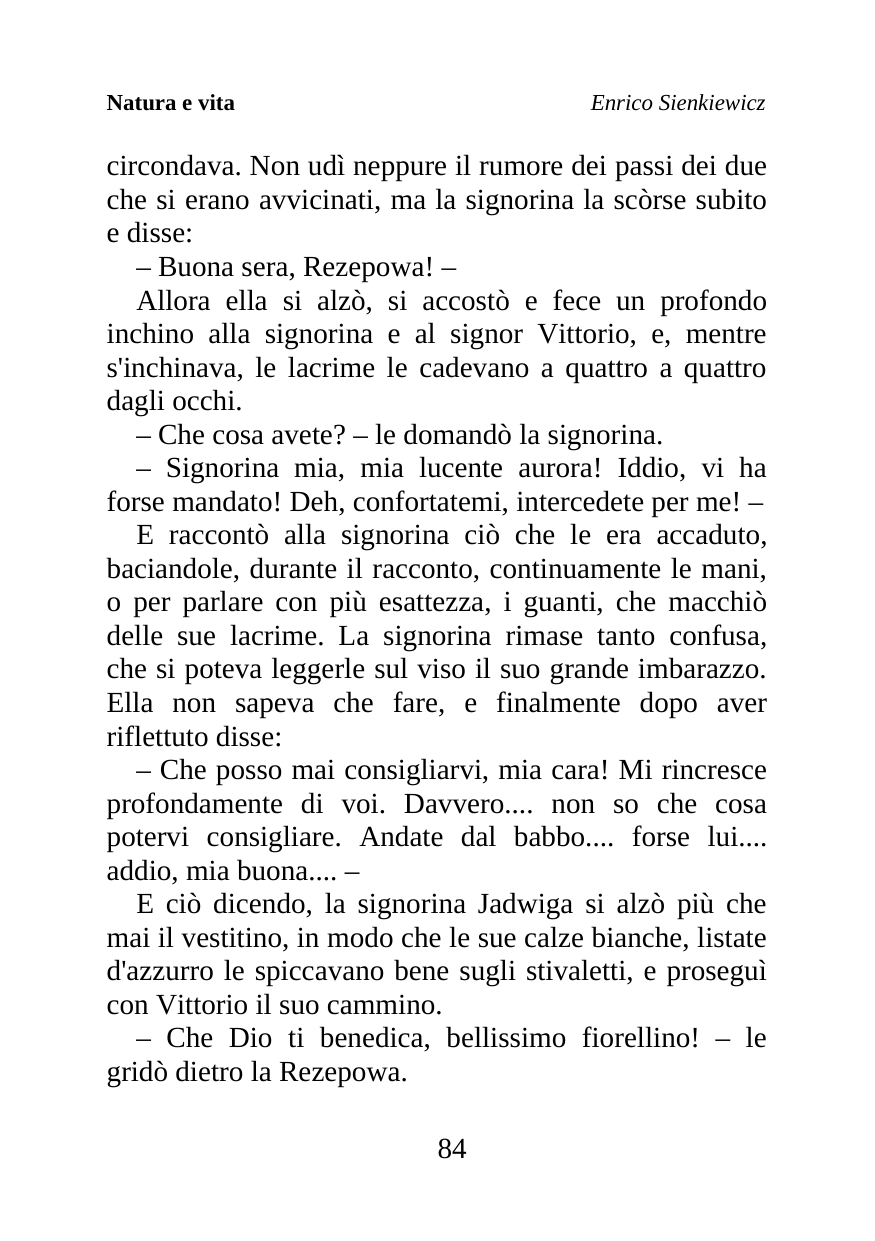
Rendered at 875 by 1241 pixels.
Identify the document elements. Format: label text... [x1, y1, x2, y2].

text E raccontò alla signorina ciò che le era accaduto, baciandole, durante il racconto, continuamente le mani, o per parlare con più esattezza, i guanti, che macchiò delle sue lacrime. La signorina rimase tanto confusa, che si poteva leggerle sul viso il suo grande imbarazzo. Ella non sapeva che fare, e finalmente dopo aver riflettuto disse: [106, 517, 768, 752]
text – Buona sera, Rezepowa! – [106, 249, 768, 283]
text circondava. Non udì neppure il rumore dei passi dei due che si erano avvicinati, ma la signorina la scòrse subito e disse: [106, 148, 768, 249]
text – Che posso mai consigliarvi, mia cara! Mi rincresce profondamente di voi. Davvero.... non so che cosa potervi consigliare. Andate dal babbo.... forse lui.... addio, mia buona.... – [106, 752, 768, 886]
text – Che Dio ti benedica, bellissimo fiorellino! – le gridò dietro la Rezepowa. [106, 1021, 768, 1088]
text – Signorina mia, mia lucente aurora! Iddio, vi ha forse mandato! Deh, confortatemi, intercedete per me! – [106, 450, 768, 517]
text E ciò dicendo, la signorina Jadwiga si alzò più che mai il vestitino, in modo che le sue calze bianche, listate d'azzurro le spiccavano bene sugli stivaletti, e proseguì con Vittorio il suo cammino. [106, 886, 768, 1021]
text – Che cosa avete? – le domandò la signorina. [106, 417, 768, 450]
text Allora ella si alzò, si accostò e fece un profondo inchino alla signorina e al signor Vittorio, e, mentre s'inchinava, le lacrime le cadevano a quattro a quattro dagli occhi. [106, 283, 768, 417]
